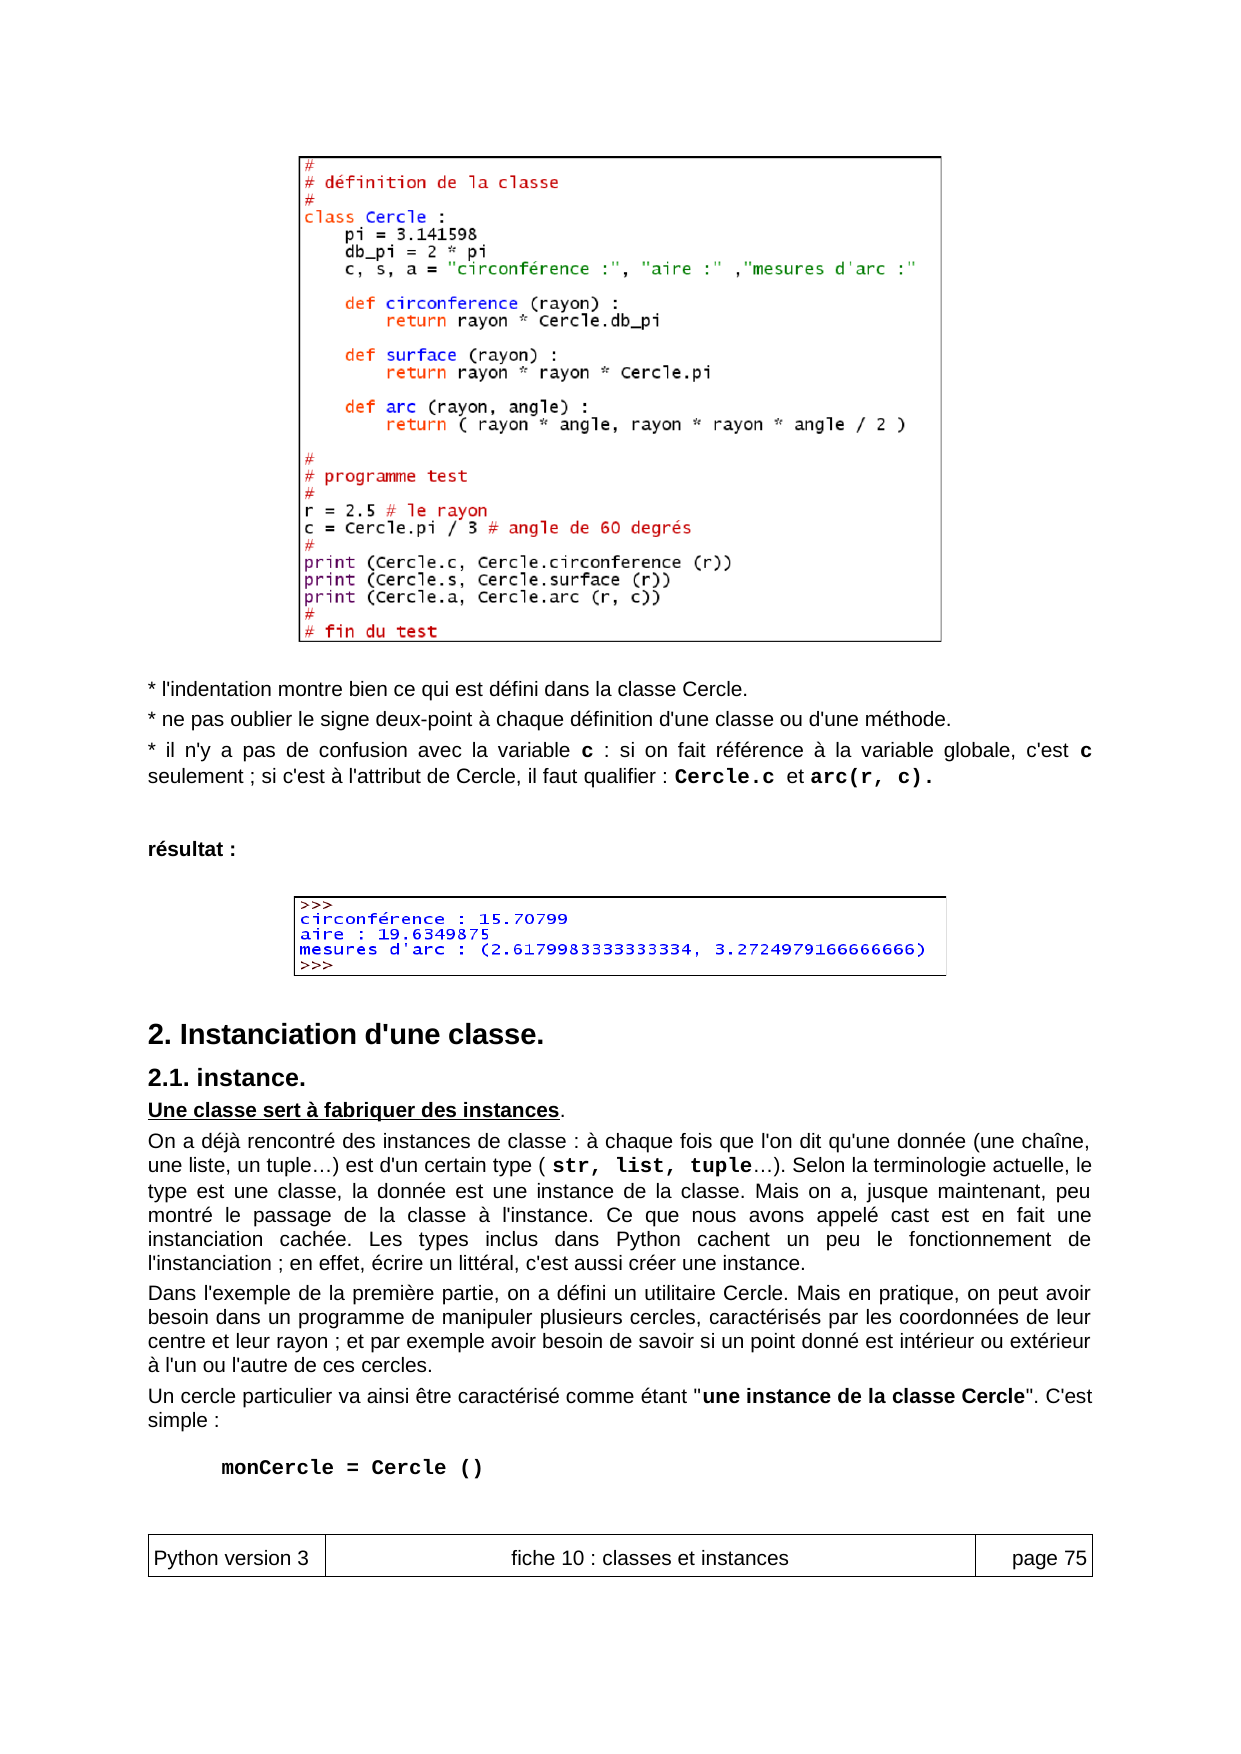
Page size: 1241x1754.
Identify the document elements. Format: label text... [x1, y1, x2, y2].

text * ne pas oublier le signe deux-point à chaque définition d'une classe ou d'une méthode. [148, 707, 1092, 731]
text * l'indentation montre bien ce qui est défini dans la classe Cercle. [148, 677, 1092, 701]
text résultat : [148, 836, 1092, 861]
subtitle monCercle = Cercle () [221, 1457, 1092, 1481]
text * il n'y a pas de confusion avec la variable c : si on fait référence à la variable globale, c'est c seulement ; si c'est à l'attribut de Cercle, il faut qualifier : Cercle.c et arc(r, c). [148, 738, 1092, 789]
subtitle 2. Instanciation d'une classe. [148, 1017, 1092, 1051]
picture [293, 896, 947, 976]
subtitle 2.1. instance. [148, 1063, 1092, 1092]
text Une classe sert à fabriquer des instances. [148, 1098, 1092, 1122]
text Un cercle particulier va ainsi être caractérisé comme étant "une instance de la classe Cercle". C'est simple : [148, 1384, 1092, 1432]
text Dans l'exemple de la première partie, on a défini un utilitaire Cercle. Mais en pratique, on peut avoir besoin dans un programme de manipuler plusieurs cercles, caractérisés par les coordonnées de leur centre et leur rayon ; et par exemple avoir besoin de savoir si un point donné est intérieur ou extérieur à l'un ou l'autre de ces cercles. [148, 1281, 1092, 1377]
text On a déjà rencontré des instances de classe : à chaque fois que l'on dit qu'une donnée (une chaîne, une liste, un tuple…) est d'un certain type ( str, list, tuple…). Selon la terminologie actuelle, le type est une classe, la donnée est une instance de la classe. Mais on a, jusque maintenant, peu montré le passage de la classe à l'instance. Ce que nous avons appelé cast est en fait une instanciation cachée. Les types inclus dans Python cachent un peu le fonctionnement de l'instanciation ; en effet, écrire un littéral, c'est aussi créer une instance. [148, 1129, 1092, 1275]
